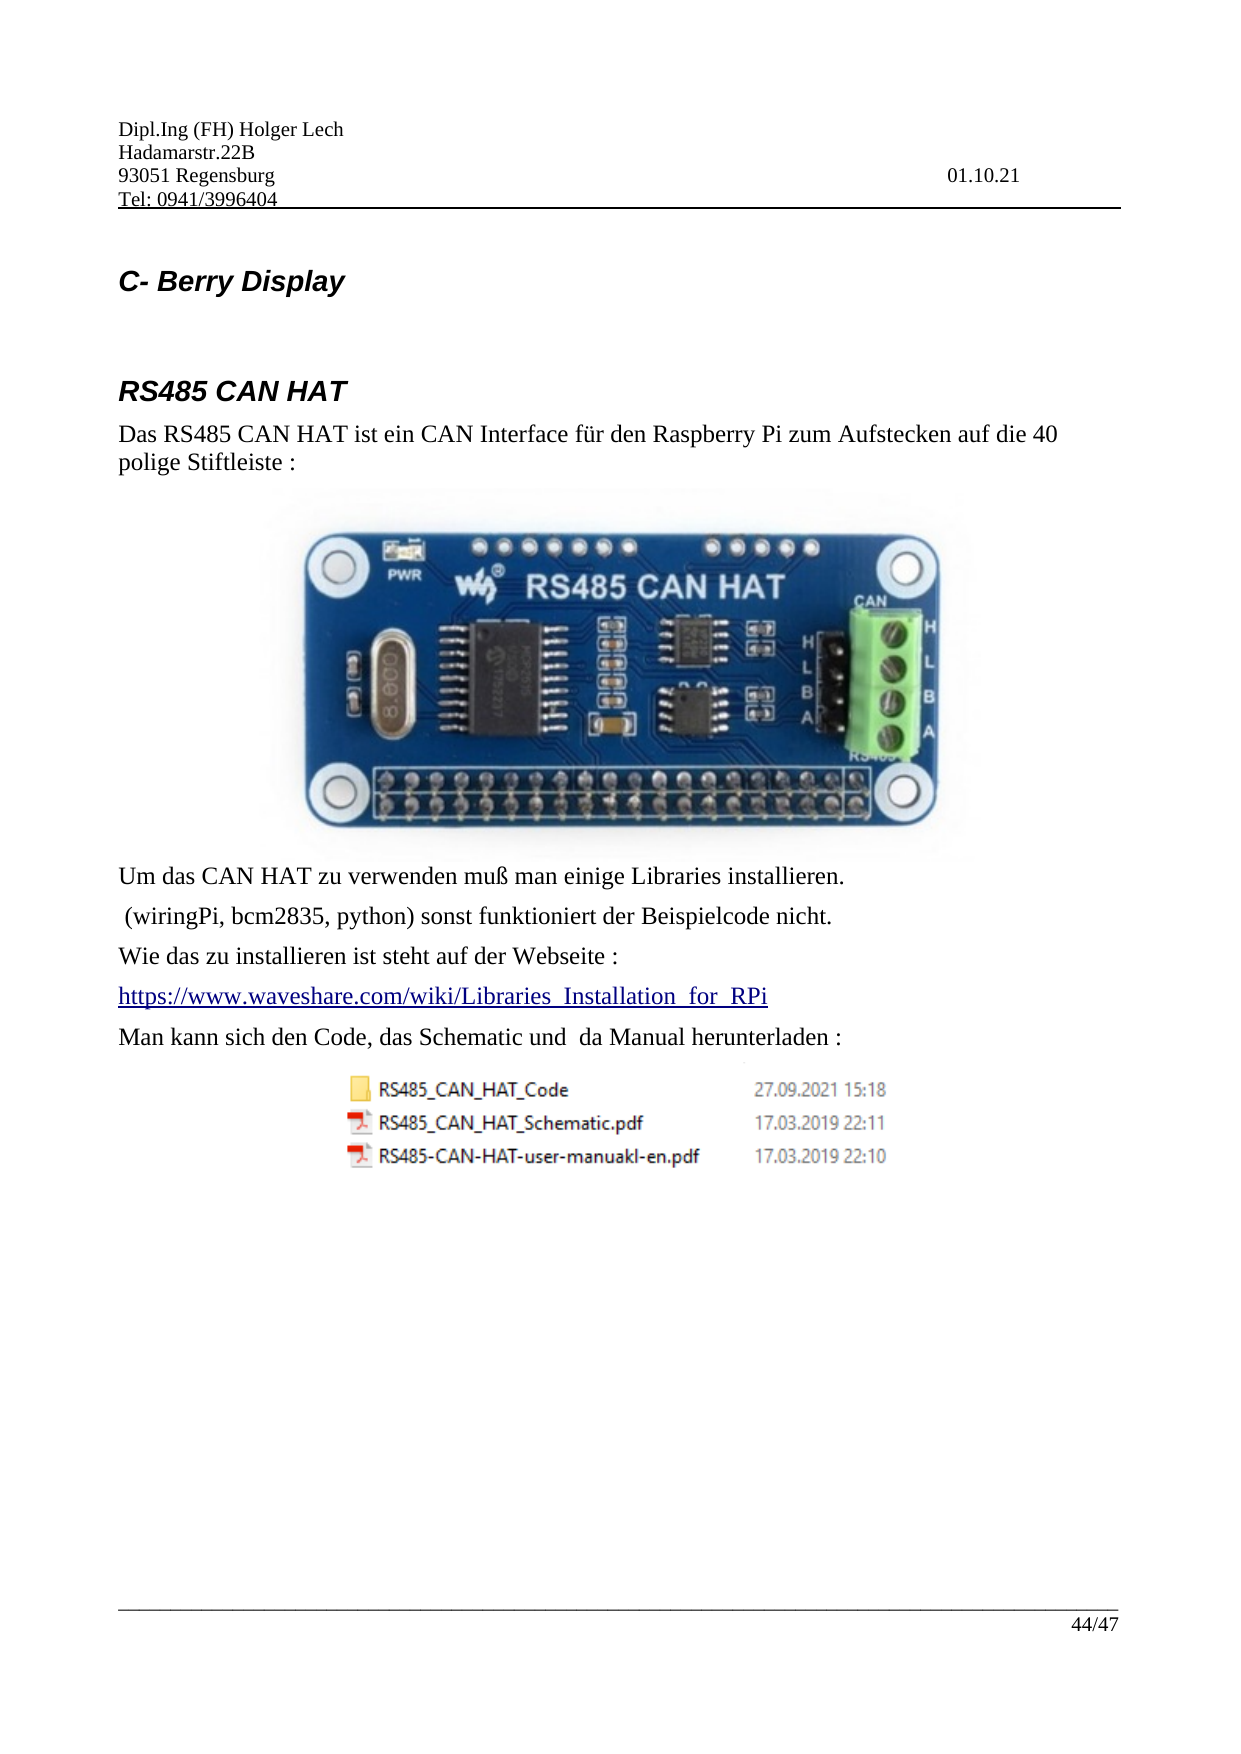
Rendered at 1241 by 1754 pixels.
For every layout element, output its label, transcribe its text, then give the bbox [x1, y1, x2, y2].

text (wiringPi, bcm2835, python) sonst funktioniert der Beispielcode nicht. [118, 902, 1122, 930]
subtitle C- Berry Display [118, 265, 1122, 298]
subtitle RS485 CAN HAT [118, 375, 1122, 408]
picture [259, 488, 981, 862]
text Um das CAN HAT zu verwenden muß man einige Libraries installieren. [118, 862, 1122, 889]
text https://www.waveshare.com/wiki/Libraries_Installation_for_RPi [118, 982, 1122, 1010]
picture [332, 1062, 908, 1187]
text Wie das zu installieren ist steht auf der Webseite : [118, 942, 1122, 970]
text Das RS485 CAN HAT ist ein CAN Interface für den Raspberry Pi zum Aufstecken auf die 40 polige Stiftleiste : [118, 421, 1122, 476]
text Man kann sich den Code, das Schematic und da Manual herunterladen : [118, 1023, 1122, 1050]
